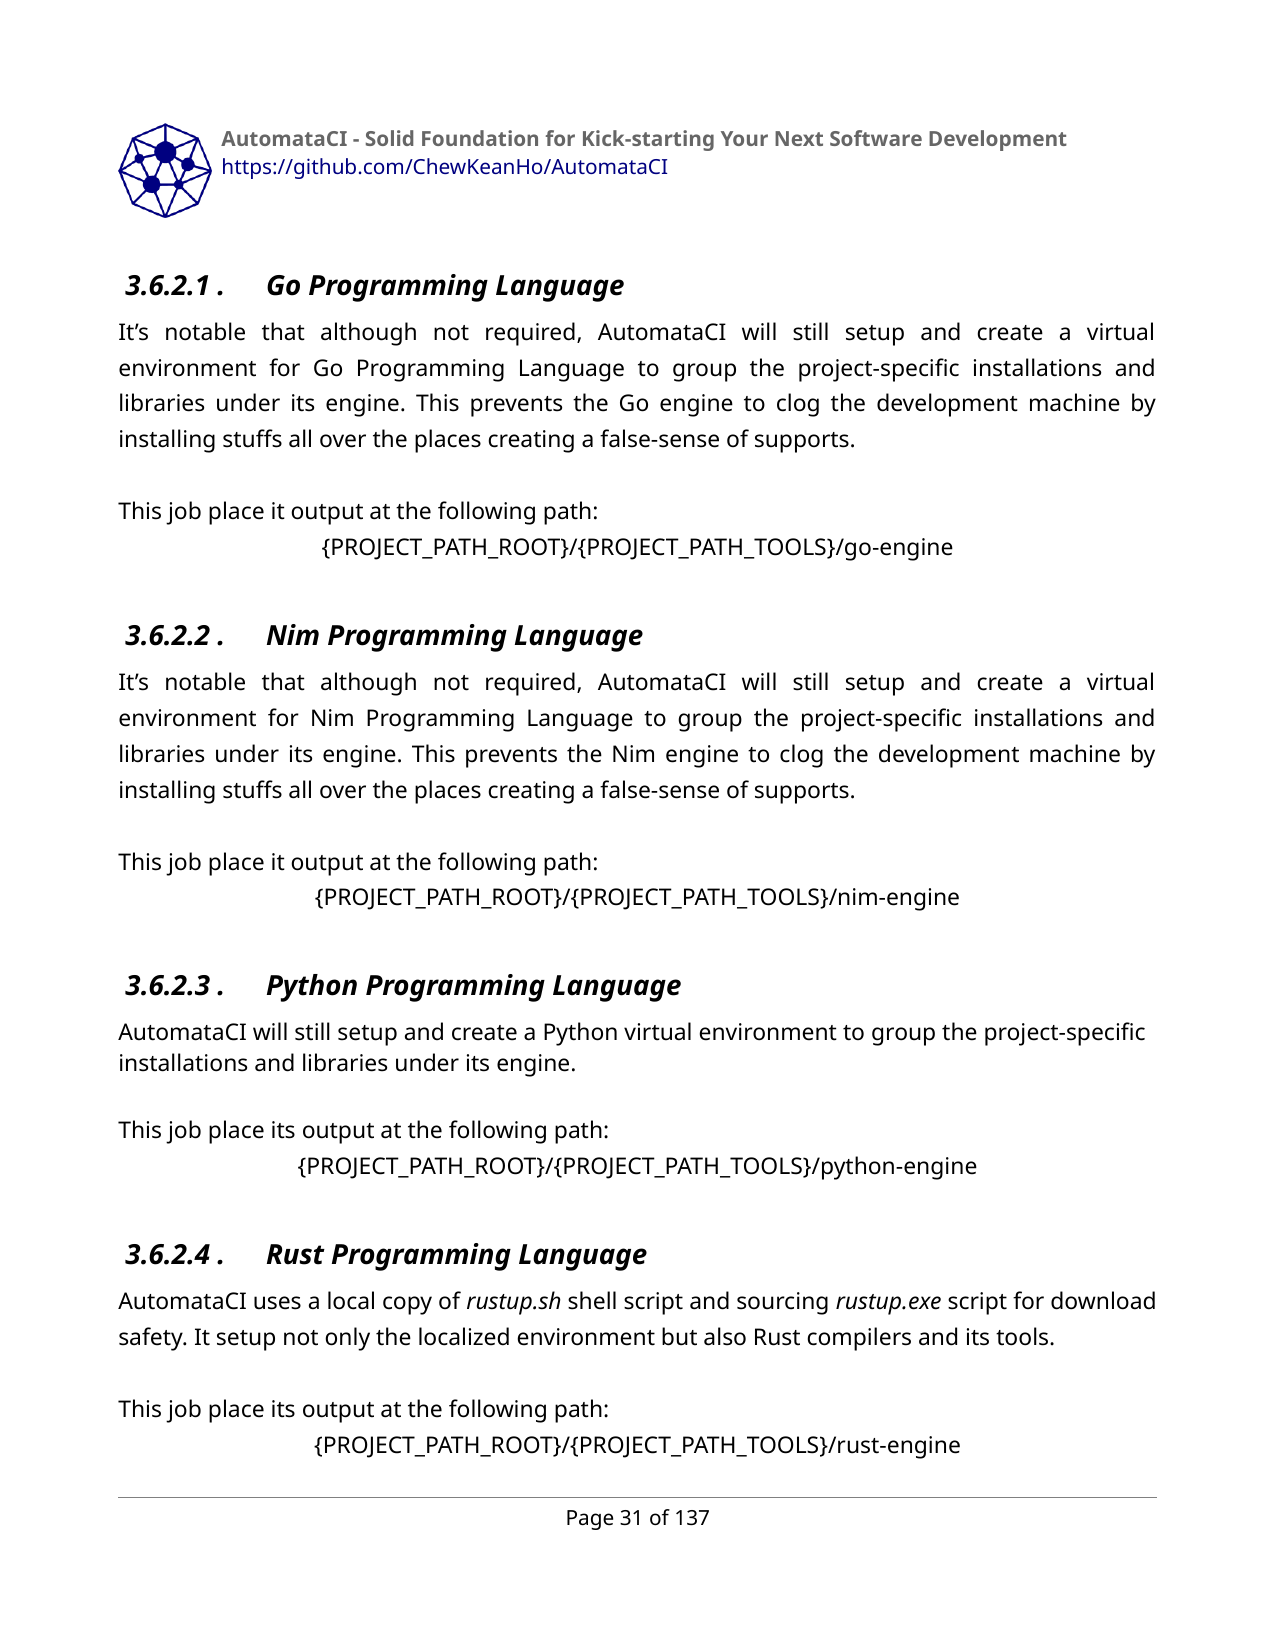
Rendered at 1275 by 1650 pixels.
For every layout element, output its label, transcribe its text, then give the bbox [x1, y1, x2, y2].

subtitle Python Programming Language [118, 966, 1157, 1003]
subtitle Rust Programming Language [118, 1235, 1157, 1272]
picture [118, 123, 212, 218]
text AutomataCI uses a local copy of rustup.sh shell script and sourcing rustup.exe script for download safety. It setup not only the localized environment but also Rust compilers and its tools. [118, 1285, 1157, 1352]
text This job place it output at the following path: [118, 845, 1157, 877]
text {PROJECT_PATH_ROOT}/{PROJECT_PATH_TOOLS}/rust-engine [118, 1429, 1157, 1460]
text It’s notable that although not required, AutomataCI will still setup and create a virtual environment for Nim Programming Language to group the project-specific installations and libraries under its engine. This prevents the Nim engine to clog the development machine by installing stuffs all over the places creating a false-sense of supports. [118, 666, 1157, 805]
text {PROJECT_PATH_ROOT}/{PROJECT_PATH_TOOLS}/python-engine [118, 1150, 1157, 1182]
text {PROJECT_PATH_ROOT}/{PROJECT_PATH_TOOLS}/nim-engine [118, 881, 1157, 913]
text It’s notable that although not required, AutomataCI will still setup and create a virtual environment for Go Programming Language to group the project-specific installations and libraries under its engine. This prevents the Go engine to clog the development machine by installing stuffs all over the places creating a false-sense of supports. [118, 316, 1157, 454]
subtitle Nim Programming Language [118, 616, 1157, 653]
text This job place it output at the following path: [118, 495, 1157, 526]
text {PROJECT_PATH_ROOT}/{PROJECT_PATH_TOOLS}/go-engine [118, 531, 1157, 562]
text This job place its output at the following path: [118, 1114, 1157, 1146]
subtitle Go Programming Language [118, 265, 1157, 303]
text AutomataCI will still setup and create a Python virtual environment to group the project-specific installations and libraries under its engine. [118, 1016, 1157, 1078]
text This job place its output at the following path: [118, 1393, 1157, 1424]
